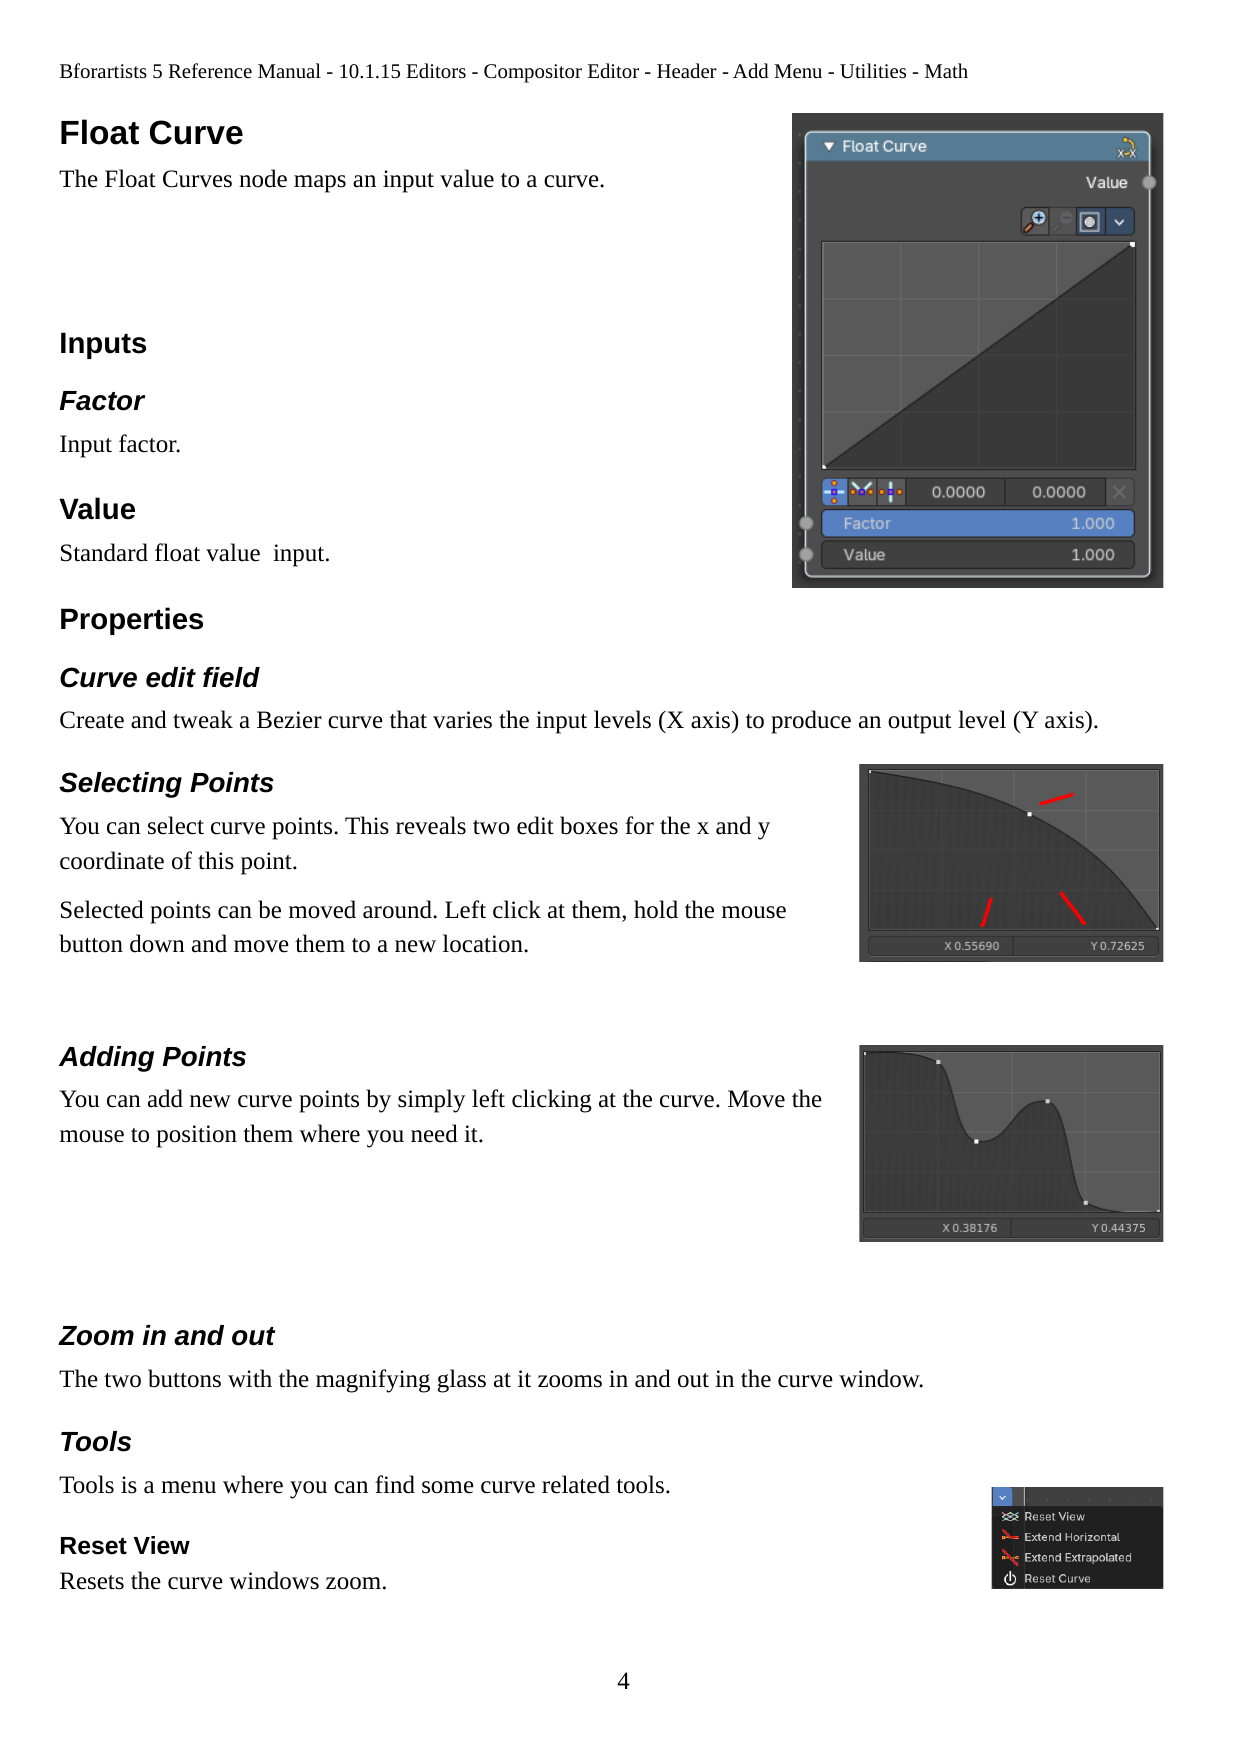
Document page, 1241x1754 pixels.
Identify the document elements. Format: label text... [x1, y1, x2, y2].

subtitle Tools [59, 1425, 1181, 1457]
text Resets the curve windows zoom. [59, 1566, 1181, 1595]
subtitle Inputs [59, 326, 792, 359]
subtitle Zoom in and out [59, 1319, 1181, 1351]
text Tools is a menu where you can find some curve related tools. [59, 1470, 1181, 1498]
picture [859, 1045, 1164, 1242]
text Standard float value input. [59, 538, 792, 567]
picture [991, 1487, 1164, 1589]
subtitle Curve edit field [59, 661, 1181, 693]
subtitle Selecting Points [59, 767, 859, 799]
subtitle Factor [59, 384, 792, 416]
subtitle [1164, 384, 1181, 416]
text You can add new curve points by simply left clicking at the curve. Move the mouse to position them where you need it. [59, 1084, 859, 1147]
subtitle [1164, 113, 1181, 151]
subtitle Adding Points [59, 1040, 1181, 1072]
subtitle Properties [59, 602, 1181, 636]
text Create and tweak a Bezier curve that varies the input levels (X axis) to produce an output level (Y axis). [59, 705, 1181, 734]
text Input factor. [59, 429, 792, 457]
text The Float Curves node maps an input value to a curve. [59, 164, 792, 192]
subtitle Value [59, 492, 792, 526]
text The two buttons with the magnifying glass at it zooms in and out in the curve window. [59, 1364, 1181, 1393]
picture [792, 113, 1164, 588]
text [1164, 429, 1181, 457]
picture [859, 764, 1164, 962]
subtitle Reset View [59, 1531, 991, 1560]
text Selected points can be moved around. Left click at them, hold the mouse button down and move them to a new location. [59, 895, 859, 958]
subtitle [1164, 492, 1181, 526]
subtitle Float Curve [59, 113, 792, 151]
subtitle [1164, 326, 1181, 359]
subtitle [1164, 767, 1181, 799]
subtitle [1164, 1531, 1181, 1560]
text You can select curve points. This reveals two edit boxes for the x and y coordinate of this point. [59, 811, 859, 874]
